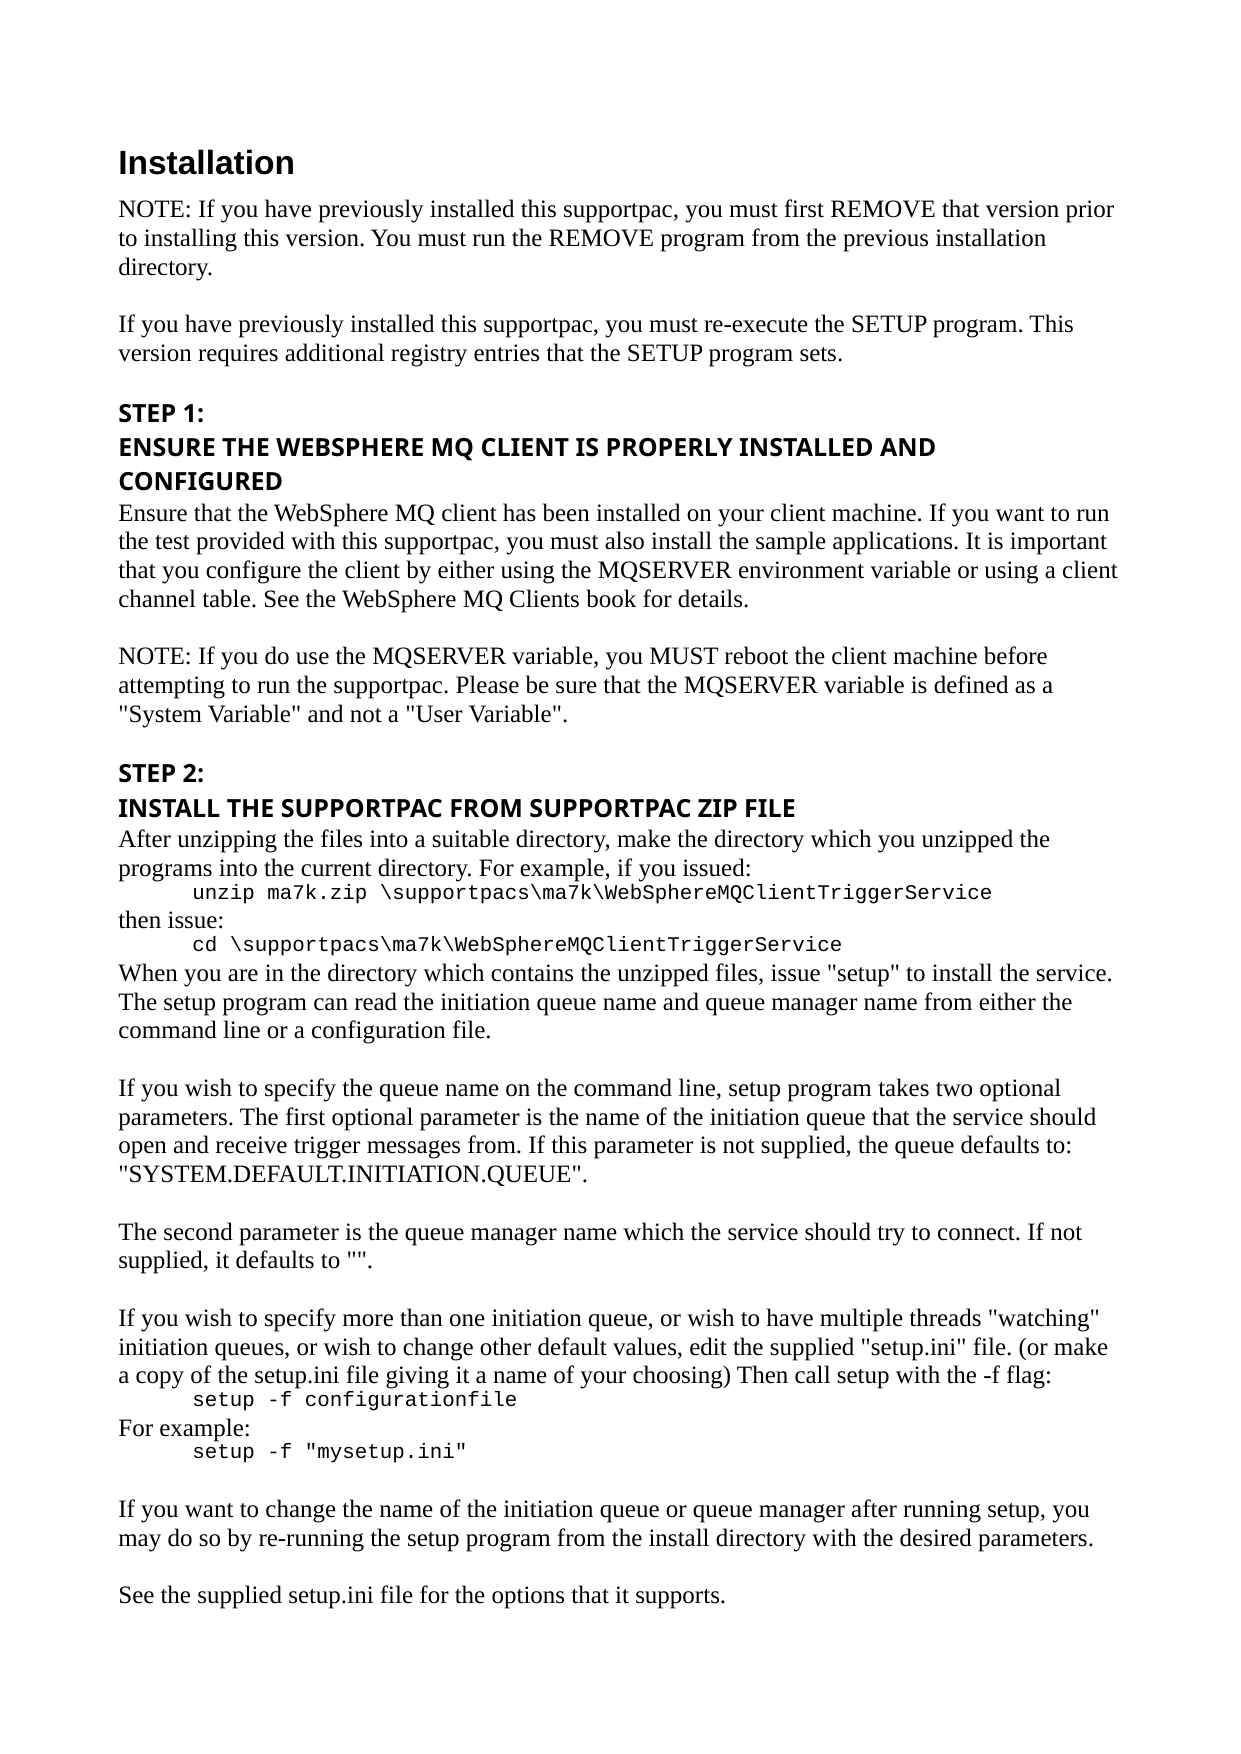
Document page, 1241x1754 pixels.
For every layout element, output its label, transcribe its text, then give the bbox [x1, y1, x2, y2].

text INSTALL THE SUPPORTPAC FROM SUPPORTPAC ZIP FILE [118, 790, 1122, 824]
text When you are in the directory which contains the unzipped files, issue "setup" to install the service. The setup program can read the initiation queue name and queue manager name from either the command line or a configuration file. [118, 958, 1122, 1044]
text ENSURE THE WEBSPHERE MQ CLIENT IS PROPERLY INSTALLED AND [118, 429, 1122, 464]
text For example: [118, 1413, 1122, 1441]
text CONFIGURED [118, 464, 1122, 498]
text Ensure that the WebSphere MQ client has been installed on your client machine. If you want to run the test provided with this supportpac, you must also install the sample applications. It is important that you configure the client by either using the MQSERVER environment variable or using a client channel table. See the WebSphere MQ Clients book for details. [118, 498, 1122, 613]
text If you have previously installed this supportpac, you must re-execute the SETUP program. This version requires additional registry entries that the SETUP program sets. [118, 309, 1122, 367]
text cd \supportpacs\ma7k\WebSphereMQClientTriggerService [192, 934, 1122, 958]
text If you want to change the name of the initiation queue or queue manager after running setup, you may do so by re-running the setup program from the install directory with the desired parameters. [118, 1494, 1122, 1551]
subtitle Installation [118, 143, 1122, 182]
text STEP 2: [118, 756, 1122, 790]
text unzip ma7k.zip \supportpacs\ma7k\WebSphereMQClientTriggerService [192, 882, 1122, 905]
text If you wish to specify the queue name on the command line, setup program takes two optional parameters. The first optional parameter is the name of the initiation queue that the service should open and receive trigger messages from. If this parameter is not supplied, the queue defaults to: "SYSTEM.DEFAULT.INITIATION.QUEUE". [118, 1073, 1122, 1188]
text The second parameter is the queue manager name which the service should try to connect. If not supplied, it defaults to "". [118, 1217, 1122, 1274]
text NOTE: If you have previously installed this supportpac, you must first REMOVE that version prior to installing this version. You must run the REMOVE program from the previous installation directory. [118, 194, 1122, 281]
text If you wish to specify more than one initiation queue, or wish to have multiple threads "watching" initiation queues, or wish to change other default values, edit the supplied "setup.ini" file. (or make a copy of the setup.ini file giving it a name of your choosing) Then call setup with the -f flag: [118, 1303, 1122, 1389]
text See the supplied setup.ini file for the options that it supports. [118, 1580, 1122, 1609]
text NOTE: If you do use the MQSERVER variable, you MUST reboot the client machine before attempting to run the supportpac. Please be sure that the MQSERVER variable is defined as a "System Variable" and not a "User Variable". [118, 641, 1122, 728]
text then issue: [118, 905, 1122, 934]
text setup -f "mysetup.ini" [192, 1441, 1122, 1465]
text STEP 1: [118, 396, 1122, 429]
text setup -f configurationfile [192, 1389, 1122, 1413]
text After unzipping the files into a suitable directory, make the directory which you unzipped the programs into the current directory. For example, if you issued: [118, 824, 1122, 882]
